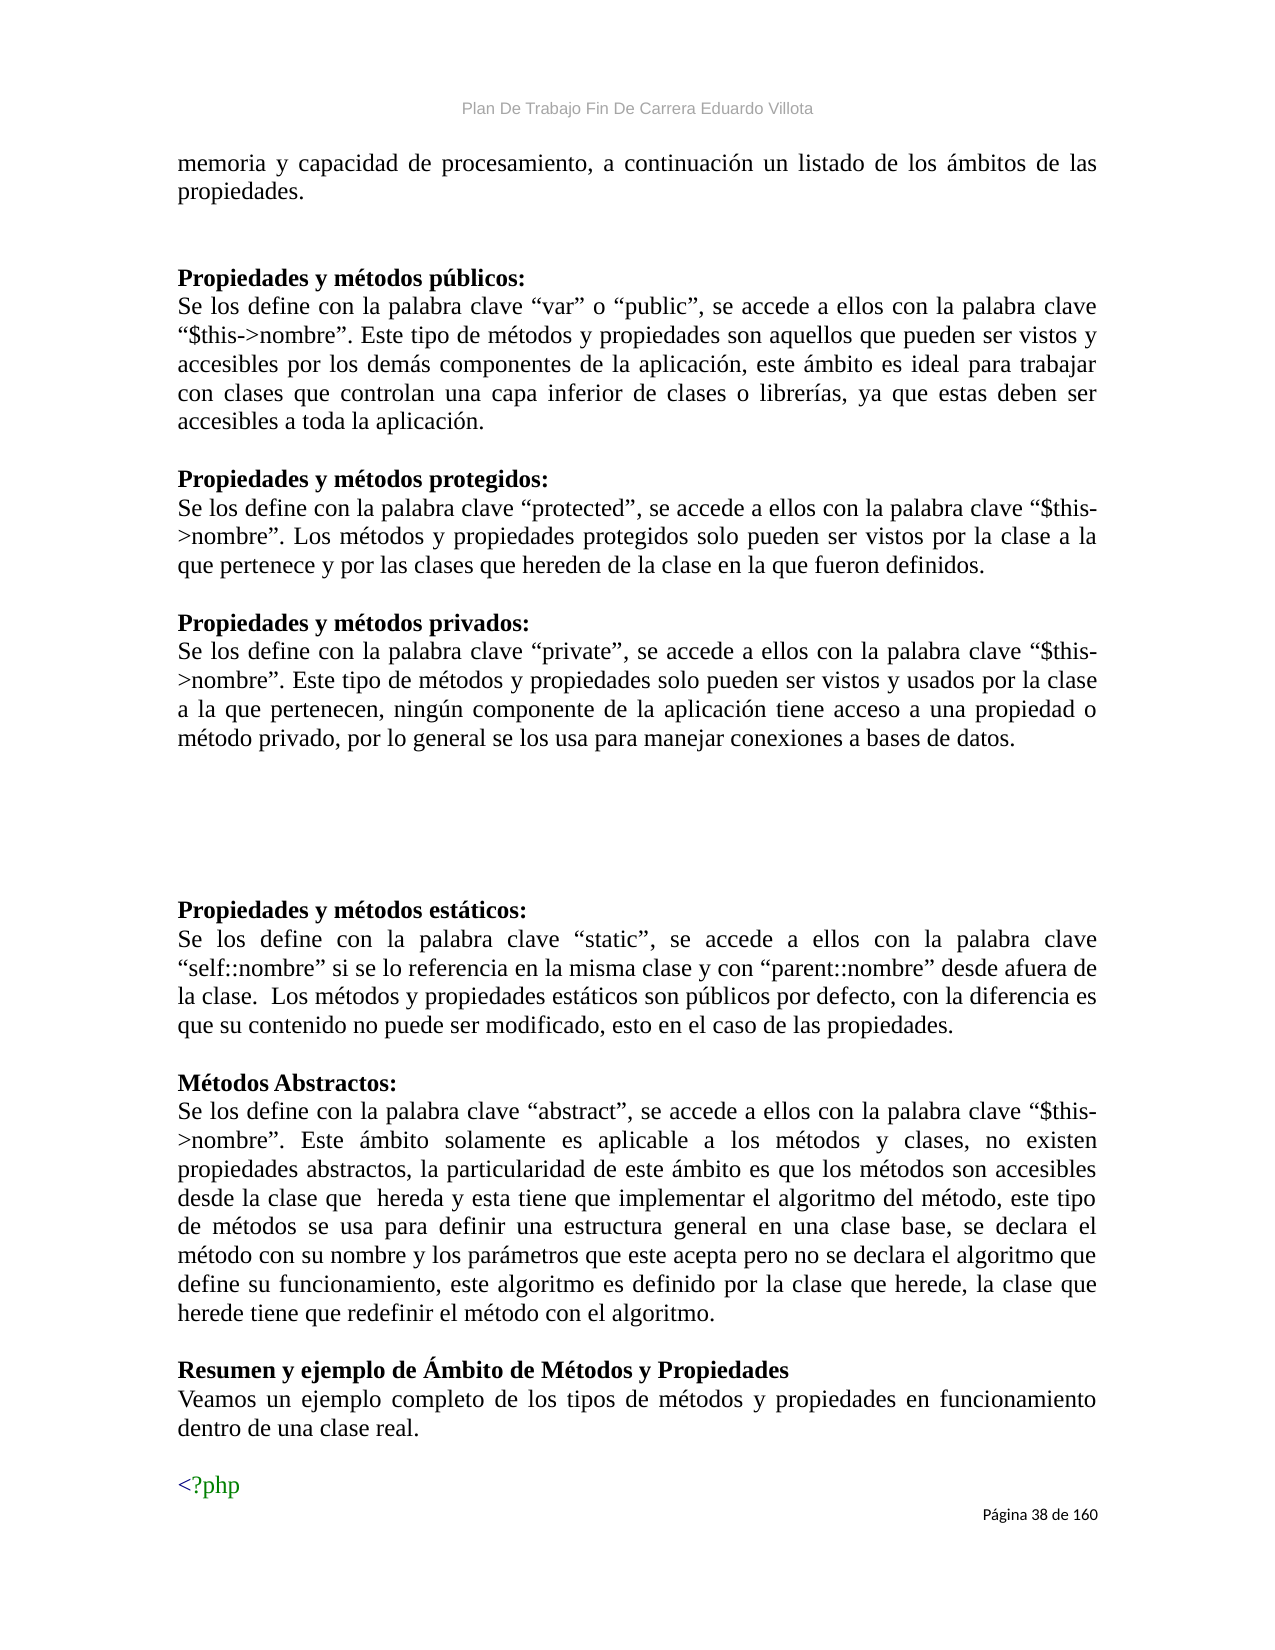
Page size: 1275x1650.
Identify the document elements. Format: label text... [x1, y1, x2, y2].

text Se los define con la palabra clave “protected”, se accede a ellos con la palabra clave “$this->nombre”. Los métodos y propiedades protegidos solo pueden ser vistos por la clase a la que pertenece y por las clases que hereden de la clase en la que fueron definidos. [177, 493, 1098, 579]
text <?php [177, 1470, 1098, 1499]
text Propiedades y métodos privados: [177, 608, 1098, 636]
text memoria y capacidad de procesamiento, a continuación un listado de los ámbitos de las propiedades. [177, 148, 1098, 205]
text Se los define con la palabra clave “var” o “public”, se accede a ellos con la palabra clave “$this->nombre”. Este tipo de métodos y propiedades son aquellos que pueden ser vistos y accesibles por los demás componentes de la aplicación, este ámbito es ideal para trabajar con clases que controlan una capa inferior de clases o librerías, ya que estas deben ser accesibles a toda la aplicación. [177, 291, 1098, 435]
text Métodos Abstractos: [177, 1068, 1098, 1096]
text Propiedades y métodos estáticos: [177, 895, 1098, 924]
text Veamos un ejemplo completo de los tipos de métodos y propiedades en funcionamiento dentro de una clase real. [177, 1384, 1098, 1441]
text Propiedades y métodos protegidos: [177, 464, 1098, 493]
text Resumen y ejemplo de Ámbito de Métodos y Propiedades [177, 1355, 1098, 1384]
text Propiedades y métodos públicos: [177, 263, 1098, 291]
text Se los define con la palabra clave “static”, se accede a ellos con la palabra clave “self::nombre” si se lo referencia en la misma clase y con “parent::nombre” desde afuera de la clase. Los métodos y propiedades estáticos son públicos por defecto, con la diferencia es que su contenido no puede ser modificado, esto en el caso de las propiedades. [177, 924, 1098, 1039]
text Se los define con la palabra clave “private”, se accede a ellos con la palabra clave “$this->nombre”. Este tipo de métodos y propiedades solo pueden ser vistos y usados por la clase a la que pertenecen, ningún componente de la aplicación tiene acceso a una propiedad o método privado, por lo general se los usa para manejar conexiones a bases de datos. [177, 636, 1098, 751]
text Se los define con la palabra clave “abstract”, se accede a ellos con la palabra clave “$this->nombre”. Este ámbito solamente es aplicable a los métodos y clases, no existen propiedades abstractos, la particularidad de este ámbito es que los métodos son accesibles desde la clase que hereda y esta tiene que implementar el algoritmo del método, este tipo de métodos se usa para definir una estructura general en una clase base, se declara el método con su nombre y los parámetros que este acepta pero no se declara el algoritmo que define su funcionamiento, este algoritmo es definido por la clase que herede, la clase que herede tiene que redefinir el método con el algoritmo. [177, 1096, 1098, 1326]
